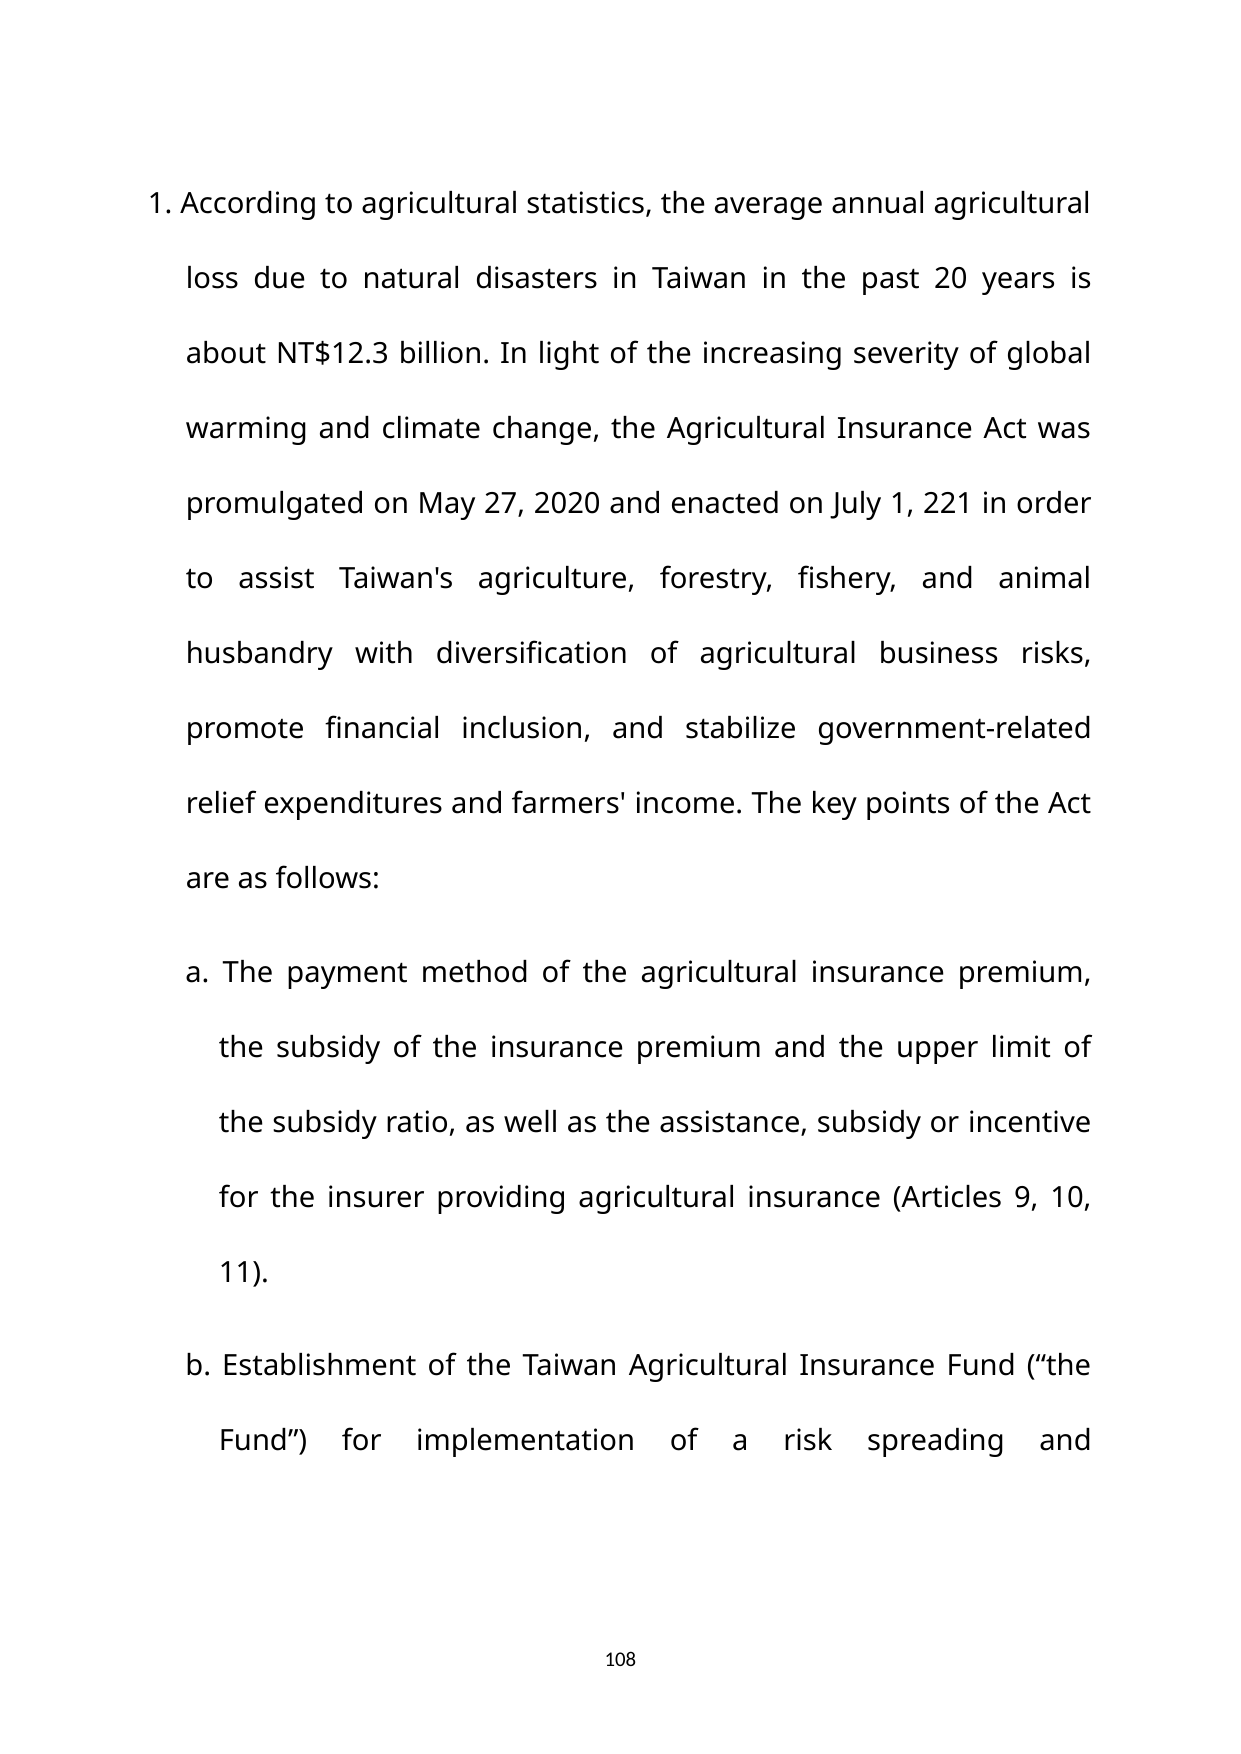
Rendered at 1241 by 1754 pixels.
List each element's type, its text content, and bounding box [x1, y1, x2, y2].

text 1. According to agricultural statistics, the average annual agricultural loss due to natural disasters in Taiwan in the past 20 years is about NT$12.3 billion. In light of the increasing severity of global warming and climate change, the Agricultural Insurance Act was promulgated on May 27, 2020 and enacted on July 1, 221 in order to assist Taiwan's agriculture, forestry, fishery, and animal husbandry with diversification of agricultural business risks, promote financial inclusion, and stabilize government-related relief expenditures and farmers' income. The key points of the Act are as follows: [148, 164, 1092, 914]
text a. The payment method of the agricultural insurance premium, the subsidy of the insurance premium and the upper limit of the subsidy ratio, as well as the assistance, subsidy or incentive for the insurer providing agricultural insurance (Articles 9, 10, 11). [185, 933, 1092, 1308]
text b. Establishment of the Taiwan Agricultural Insurance Fund (“the Fund”) for implementation of a risk spreading and [185, 1327, 1092, 1477]
